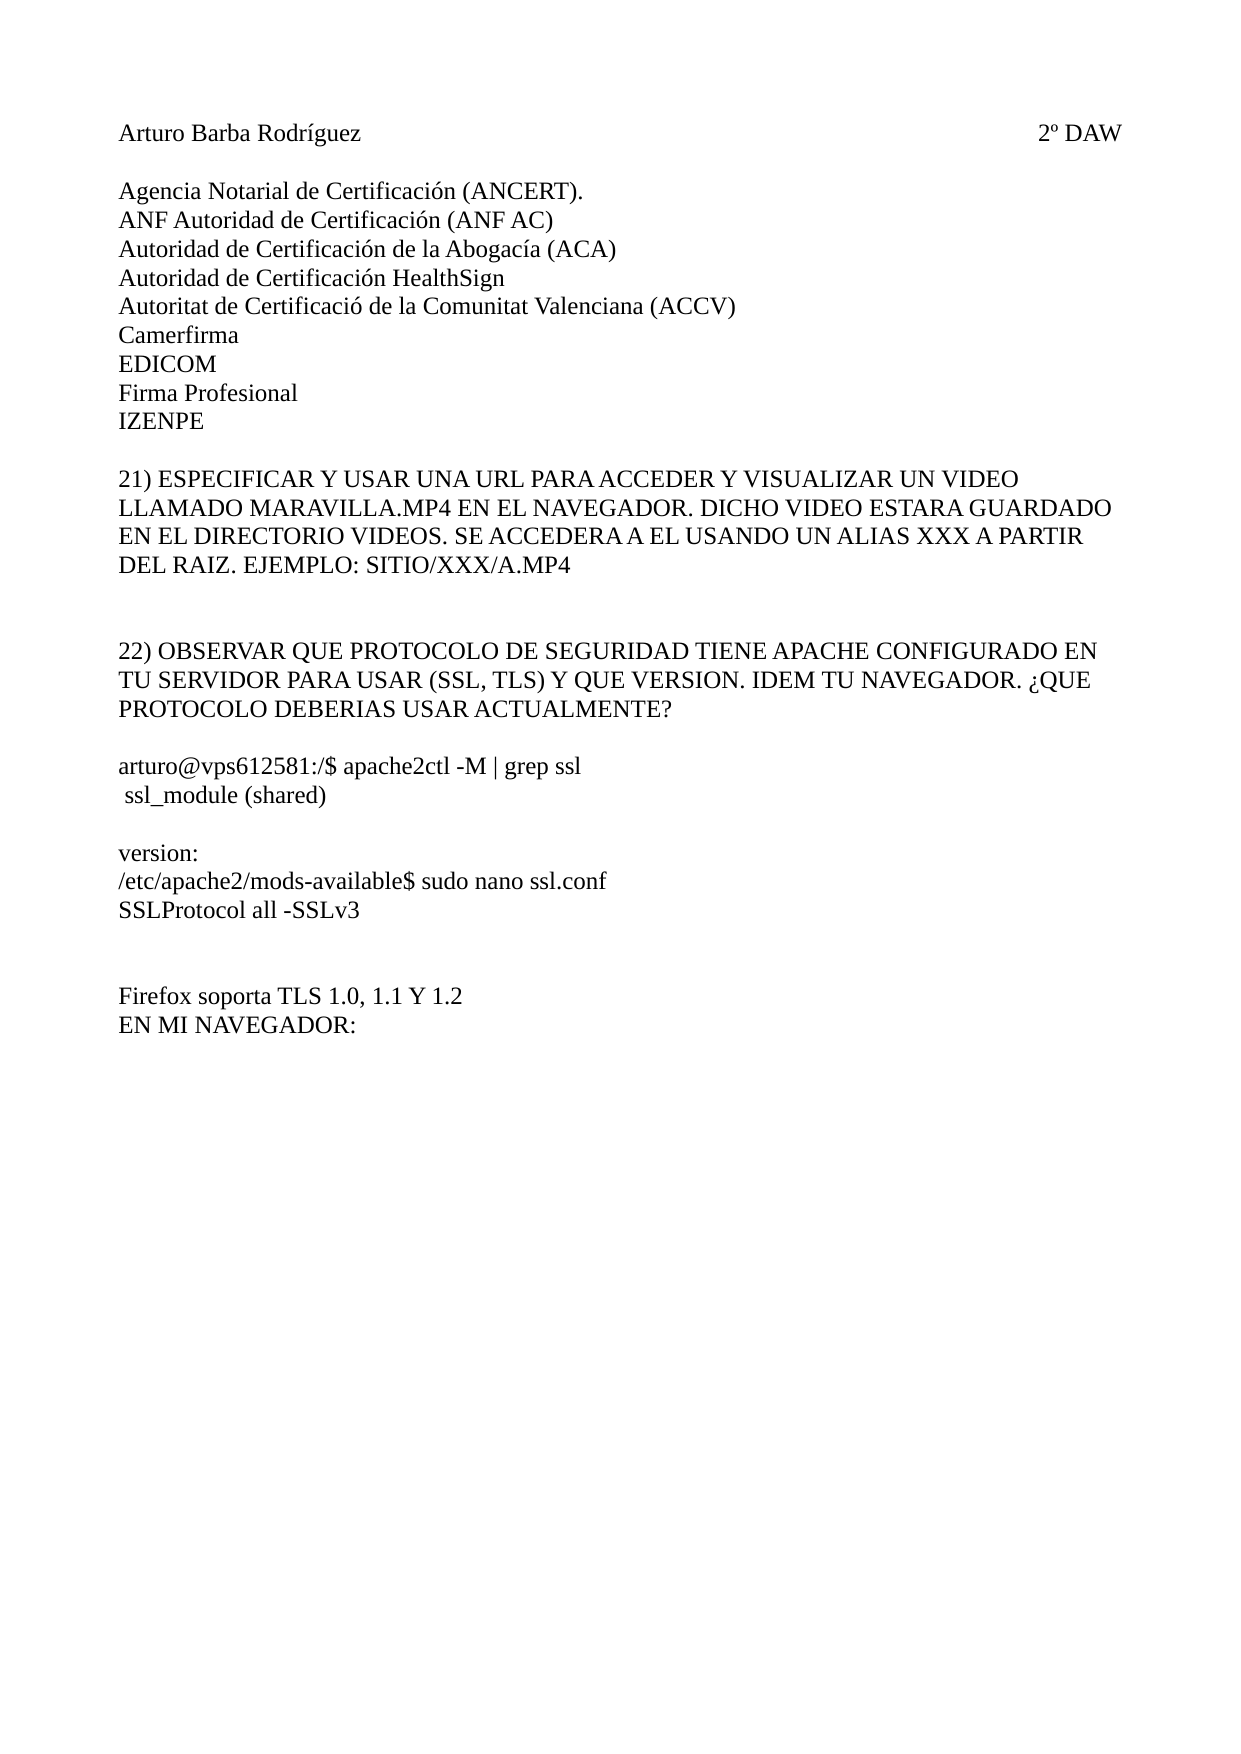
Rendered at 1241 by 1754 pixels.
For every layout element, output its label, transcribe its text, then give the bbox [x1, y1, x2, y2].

text Autoridad de Certificación de la Abogacía (ACA) [118, 234, 1122, 263]
text Agencia Notarial de Certificación (ANCERT). [118, 176, 1122, 205]
text 22) OBSERVAR QUE PROTOCOLO DE SEGURIDAD TIENE APACHE CONFIGURADO EN TU SERVIDOR PARA USAR (SSL, TLS) Y QUE VERSION. IDEM TU NAVEGADOR. ¿QUE PROTOCOLO DEBERIAS USAR ACTUALMENTE? [118, 636, 1122, 723]
text IZENPE [118, 406, 1122, 435]
text ssl_module (shared) [118, 780, 1122, 809]
text Autoridad de Certificación HealthSign [118, 263, 1122, 291]
text EDICOM [118, 349, 1122, 378]
text Autoritat de Certificació de la Comunitat Valenciana (ACCV) [118, 291, 1122, 320]
text arturo@vps612581:/$ apache2ctl -M | grep ssl [118, 751, 1122, 780]
text Camerfirma [118, 320, 1122, 349]
text EN MI NAVEGADOR: [118, 1010, 1122, 1039]
text Firma Profesional [118, 378, 1122, 406]
text SSLProtocol all -SSLv3 [118, 895, 1122, 924]
text ANF Autoridad de Certificación (ANF AC) [118, 205, 1122, 234]
text version: [118, 838, 1122, 866]
text 21) ESPECIFICAR Y USAR UNA URL PARA ACCEDER Y VISUALIZAR UN VIDEO LLAMADO MARAVILLA.MP4 EN EL NAVEGADOR. DICHO VIDEO ESTARA GUARDADO EN EL DIRECTORIO VIDEOS. SE ACCEDERA A EL USANDO UN ALIAS XXX A PARTIR DEL RAIZ. EJEMPLO: SITIO/XXX/A.MP4 [118, 464, 1122, 579]
text Firefox soporta TLS 1.0, 1.1 Y 1.2 [118, 981, 1122, 1010]
text /etc/apache2/mods-available$ sudo nano ssl.conf [118, 866, 1122, 895]
